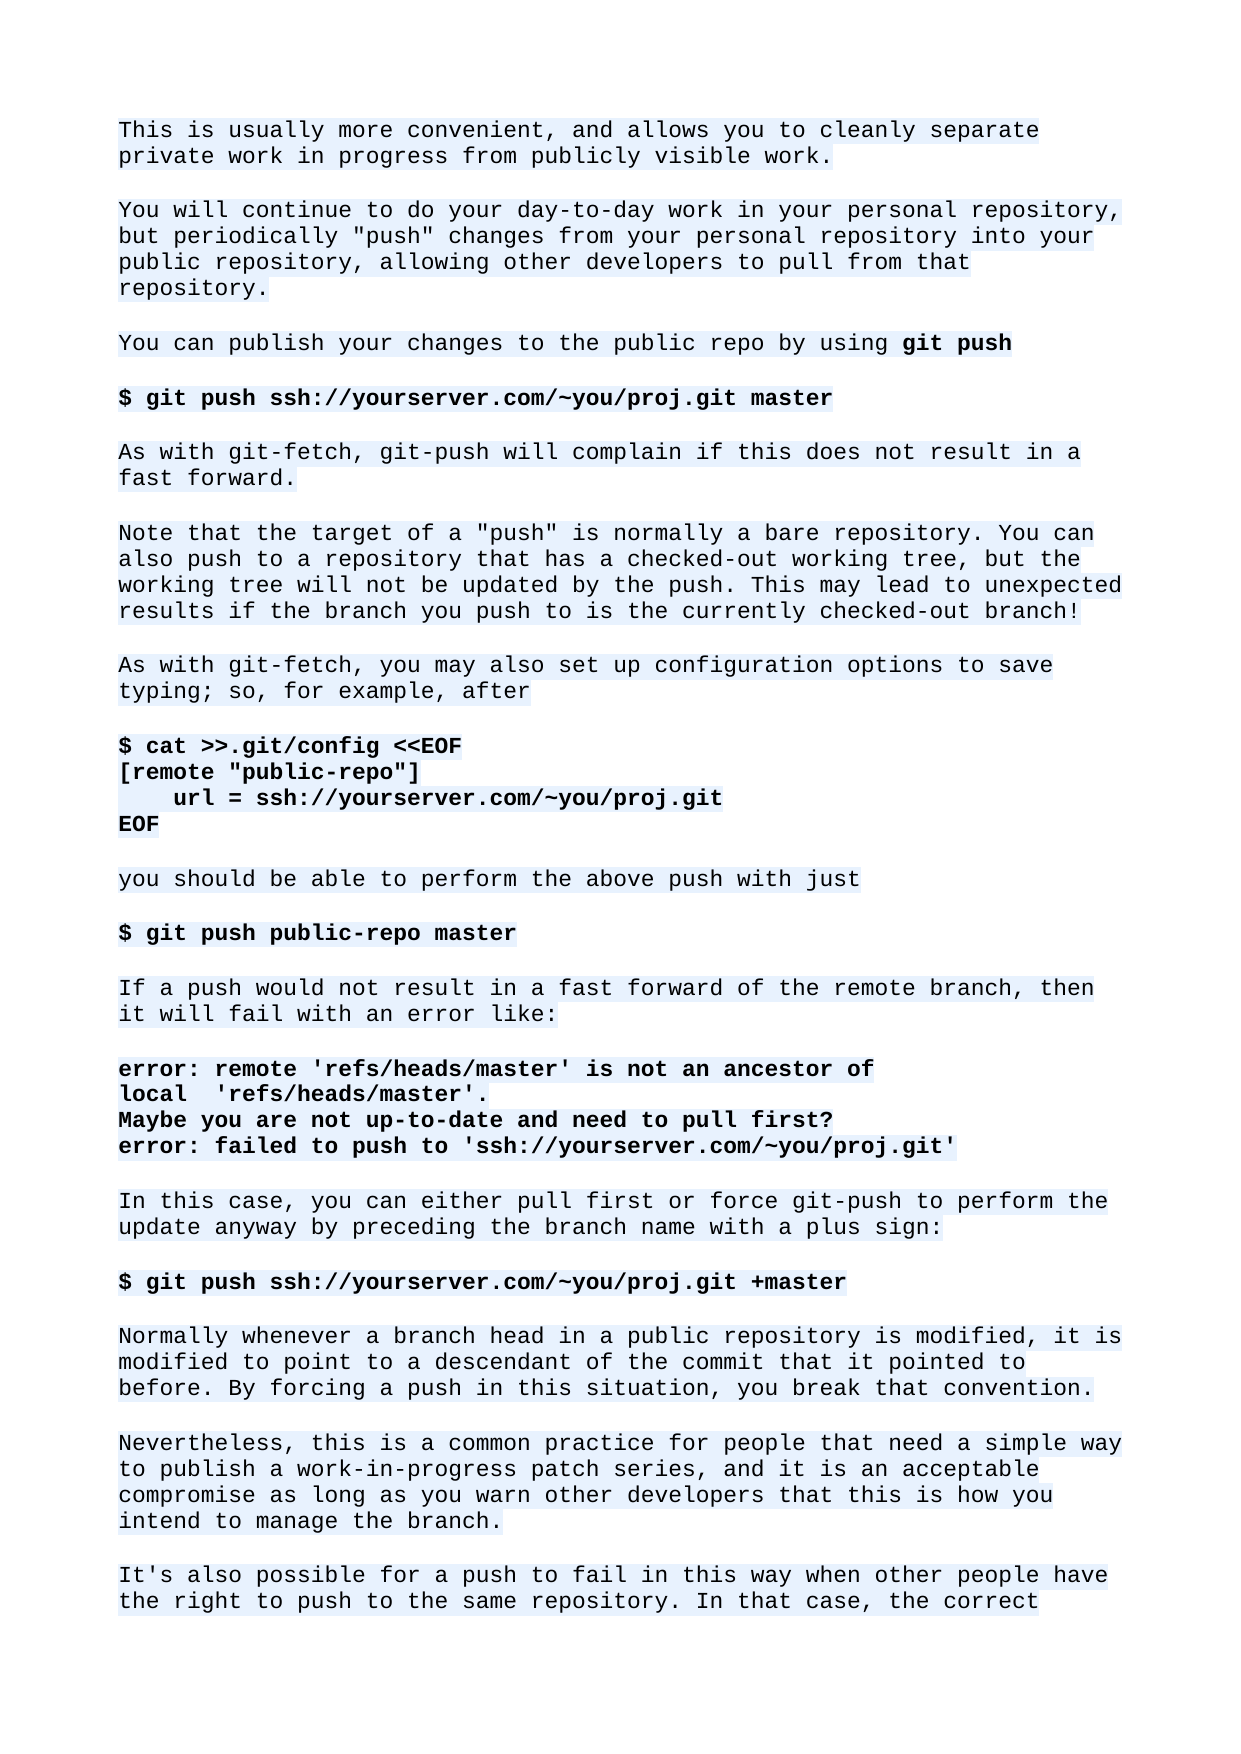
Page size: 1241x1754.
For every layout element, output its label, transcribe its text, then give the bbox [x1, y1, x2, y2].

text This is usually more convenient, and allows you to cleanly separate private work in progress from publicly visible work. [118, 118, 1122, 170]
text You will continue to do your day-to-day work in your personal repository, but periodically "push" changes from your personal repository into your public repository, allowing other developers to pull from that repository. [118, 199, 1122, 302]
text $ git push ssh://yourserver.com/~you/proj.git +master [118, 1270, 1122, 1296]
text [remote "public-repo"] [118, 760, 1122, 786]
text you should be able to perform the above push with just [118, 867, 1122, 893]
text url = ssh://yourserver.com/~you/proj.git [118, 786, 1122, 812]
text EOF [118, 812, 1122, 838]
text error: remote 'refs/heads/master' is not an ancestor of [118, 1057, 1122, 1083]
text As with git-fetch, you may also set up configuration options to save typing; so, for example, after [118, 654, 1122, 706]
text $ git push ssh://yourserver.com/~you/proj.git master [118, 386, 1122, 412]
text As with git-fetch, git-push will complain if this does not result in a fast forward. [118, 441, 1122, 492]
text If a push would not result in a fast forward of the remote branch, then it will fail with an error like: [118, 976, 1122, 1028]
text $ git push public-repo master [118, 922, 1122, 947]
text Maybe you are not up-to-date and need to pull first? [118, 1109, 1122, 1135]
text error: failed to push to 'ssh://yourserver.com/~you/proj.git' [118, 1135, 1122, 1161]
text Note that the target of a "push" is normally a bare repository. You can also push to a repository that has a checked-out working tree, but the working tree will not be updated by the push. This may lead to unexpected results if the branch you push to is the currently checked-out branch! [118, 521, 1122, 625]
text It's also possible for a push to fail in this way when other people have the right to push to the same repository. In that case, the correct [118, 1564, 1122, 1616]
text Normally whenever a branch head in a public repository is modified, it is modified to point to a descendant of the commit that it pointed to before. By forcing a push in this situation, you break that convention. [118, 1325, 1122, 1402]
text local 'refs/heads/master'. [118, 1083, 1122, 1109]
text Nevertheless, this is a common practice for people that need a simple way to publish a work-in-progress patch series, and it is an acceptable compromise as long as you warn other developers that this is how you intend to manage the branch. [118, 1431, 1122, 1535]
text $ cat >>.git/config <<EOF [118, 734, 1122, 760]
text In this case, you can either pull first or force git-push to perform the update anyway by preceding the branch name with a plus sign: [118, 1189, 1122, 1241]
text You can publish your changes to the public repo by using git push [118, 331, 1122, 357]
